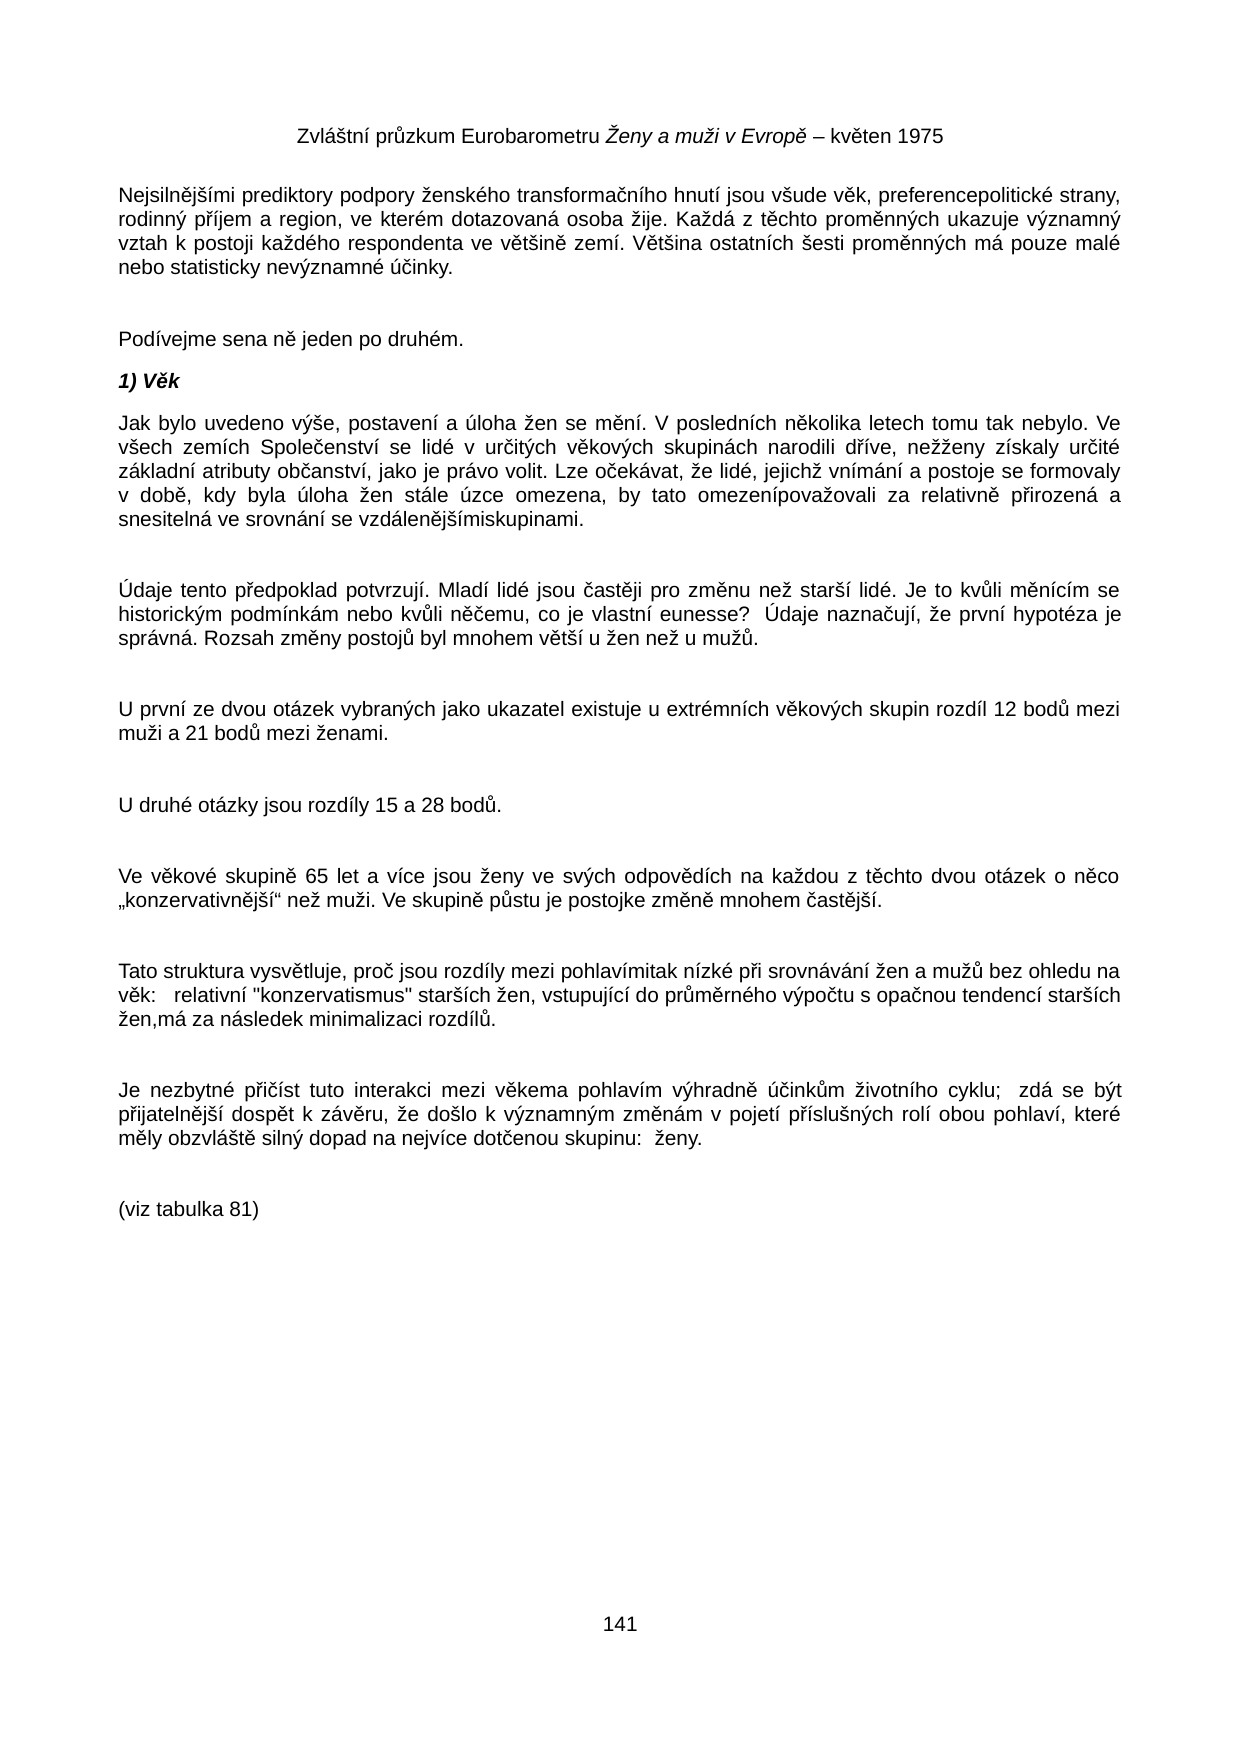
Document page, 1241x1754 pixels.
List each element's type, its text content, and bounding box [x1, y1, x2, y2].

text Ve věkové skupině 65 let a více jsou ženy ve svých odpovědích na každou z těchto dvou otázek o něco „konzervativnější“ než muži. Ve skupině půstu je postojke změně mnohem častější. [118, 864, 1122, 912]
subtitle 1) Věk [118, 369, 1122, 393]
text U druhé otázky jsou rozdíly 15 a 28 bodů. [118, 792, 1122, 816]
text Nejsilnějšími prediktory podpory ženského transformačního hnutí jsou všude věk, preferencepolitické strany, rodinný příjem a region, ve kterém dotazovaná osoba žije. Každá z těchto proměnných ukazuje významný vztah k postoji každého respondenta ve většině zemí. Většina ostatních šesti proměnných má pouze malé nebo statisticky nevýznamné účinky. [118, 183, 1122, 279]
text Je nezbytné přičíst tuto interakci mezi věkema pohlavím výhradně účinkům životního cyklu; zdá se být přijatelnější dospět k závěru, že došlo k významným změnám v pojetí příslušných rolí obou pohlaví, které měly obzvláště silný dopad na nejvíce dotčenou skupinu: ženy. [118, 1078, 1122, 1150]
text Jak bylo uvedeno výše, postavení a úloha žen se mění. V posledních několika letech tomu tak nebylo. Ve všech zemích Společenství se lidé v určitých věkových skupinách narodili dříve, nežženy získaly určité základní atributy občanství, jako je právo volit. Lze očekávat, že lidé, jejichž vnímání a postoje se formovaly v době, kdy byla úloha žen stále úzce omezena, by tato omezenípovažovali za relativně přirozená a snesitelná ve srovnání se vzdálenějšímiskupinami. [118, 411, 1122, 531]
text Tato struktura vysvětluje, proč jsou rozdíly mezi pohlavímitak nízké při srovnávání žen a mužů bez ohledu na věk: relativní "konzervatismus" starších žen, vstupující do průměrného výpočtu s opačnou tendencí starších žen,má za následek minimalizaci rozdílů. [118, 959, 1122, 1031]
text U první ze dvou otázek vybraných jako ukazatel existuje u extrémních věkových skupin rozdíl 12 bodů mezi muži a 21 bodů mezi ženami. [118, 697, 1122, 745]
text (viz tabulka 81) [118, 1197, 1122, 1221]
text Údaje tento předpoklad potvrzují. Mladí lidé jsou častěji pro změnu než starší lidé. Je to kvůli měnícím se historickým podmínkám nebo kvůli něčemu, co je vlastní eunesse? Údaje naznačují, že první hypotéza je správná. Rozsah změny postojů byl mnohem větší u žen než u mužů. [118, 578, 1122, 650]
text Podívejme sena ně jeden po druhém. [118, 326, 1122, 350]
